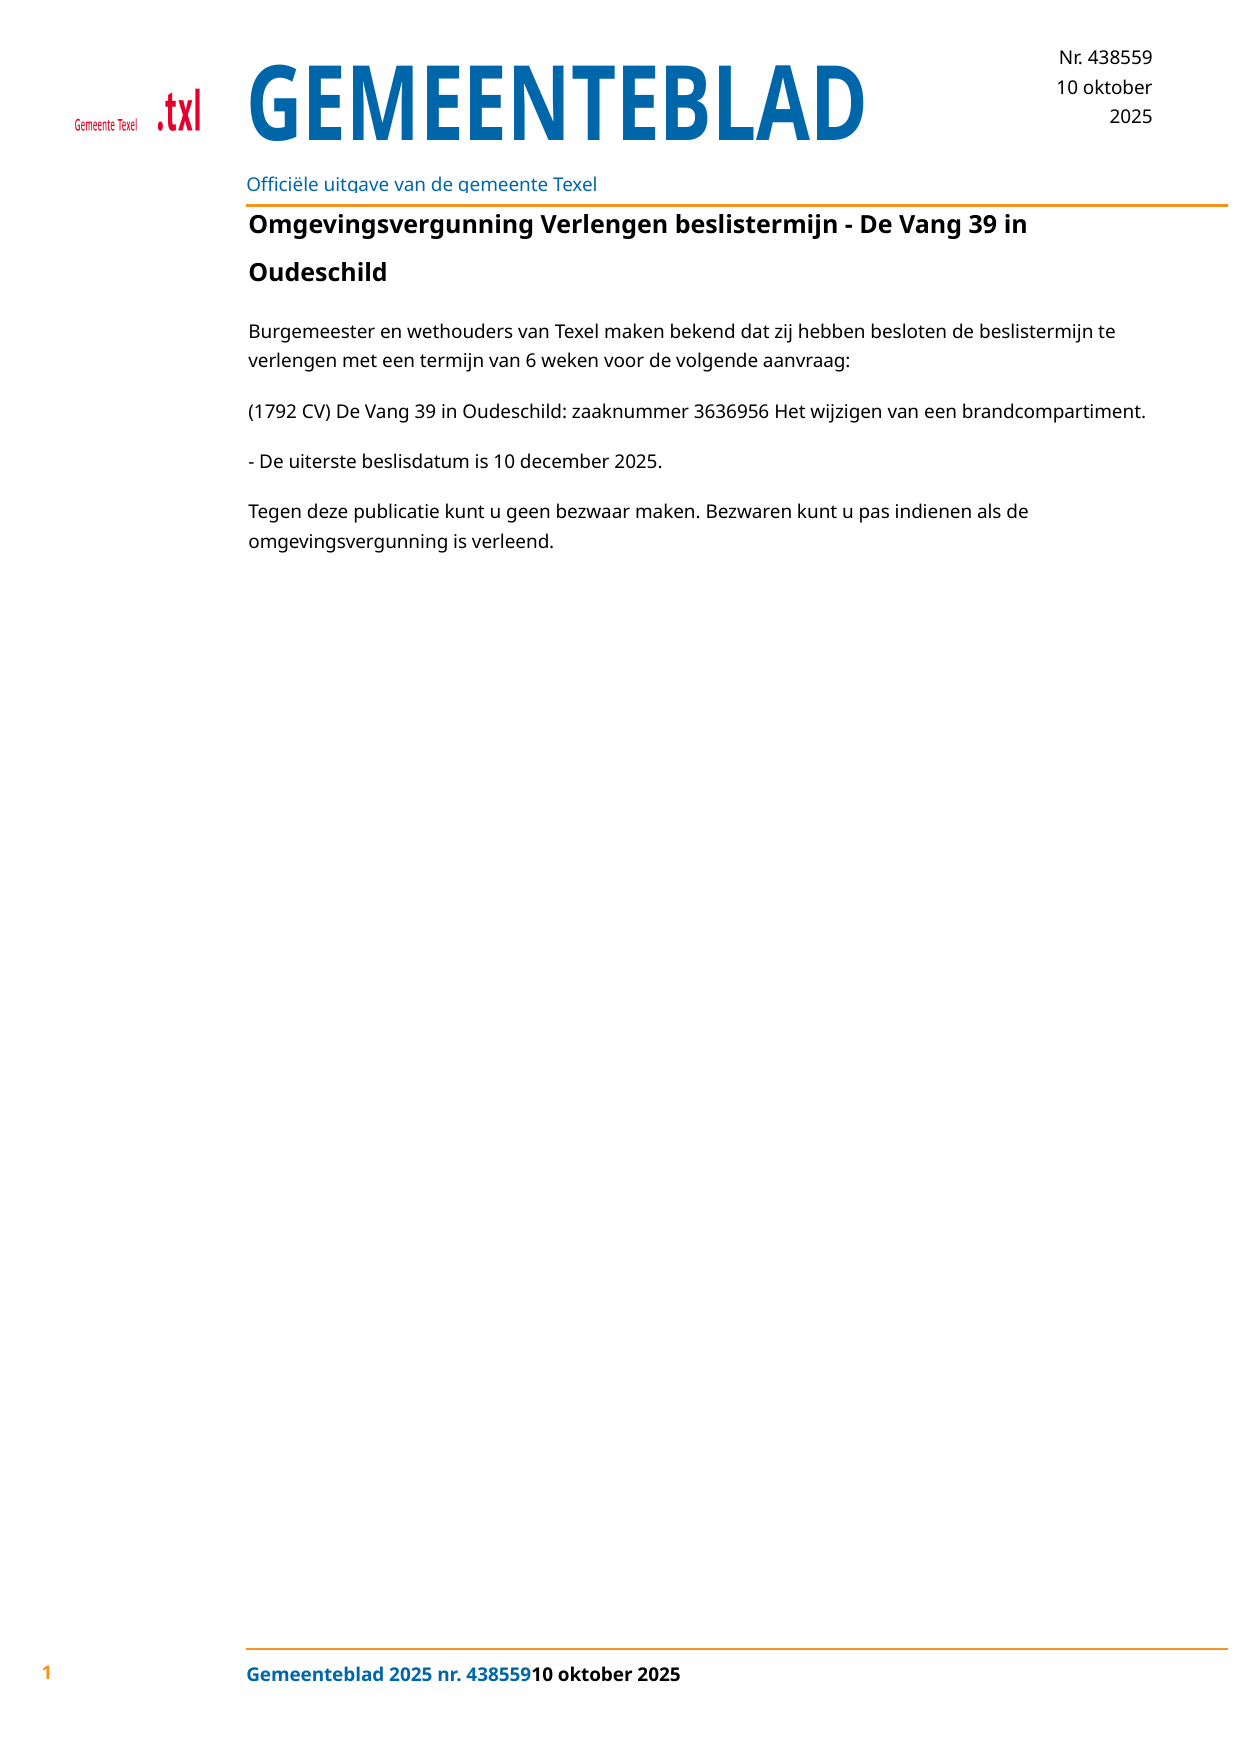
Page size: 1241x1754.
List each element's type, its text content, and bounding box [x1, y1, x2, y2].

text Tegen deze publicatie kunt u geen bezwaar maken. Bezwaren kunt u pas indienen als de omgevingsvergunning is verleend. [248, 499, 1152, 554]
text (1792 CV) De Vang 39 in Oudeschild: zaaknummer 3636956 Het wijzigen van een brandcompartiment. [248, 398, 1152, 424]
text Omgevingsvergunning Verlengen beslistermijn - De Vang 39 in Oudeschild [248, 207, 1152, 288]
picture [41, 47, 231, 172]
text Burgemeester en wethouders van Texel maken bekend dat zij hebben besloten de beslistermijn te verlengen met een termijn van 6 weken voor de volgende aanvraag: [248, 318, 1152, 373]
text - De uiterste beslisdatum is 10 december 2025. [248, 448, 1152, 474]
